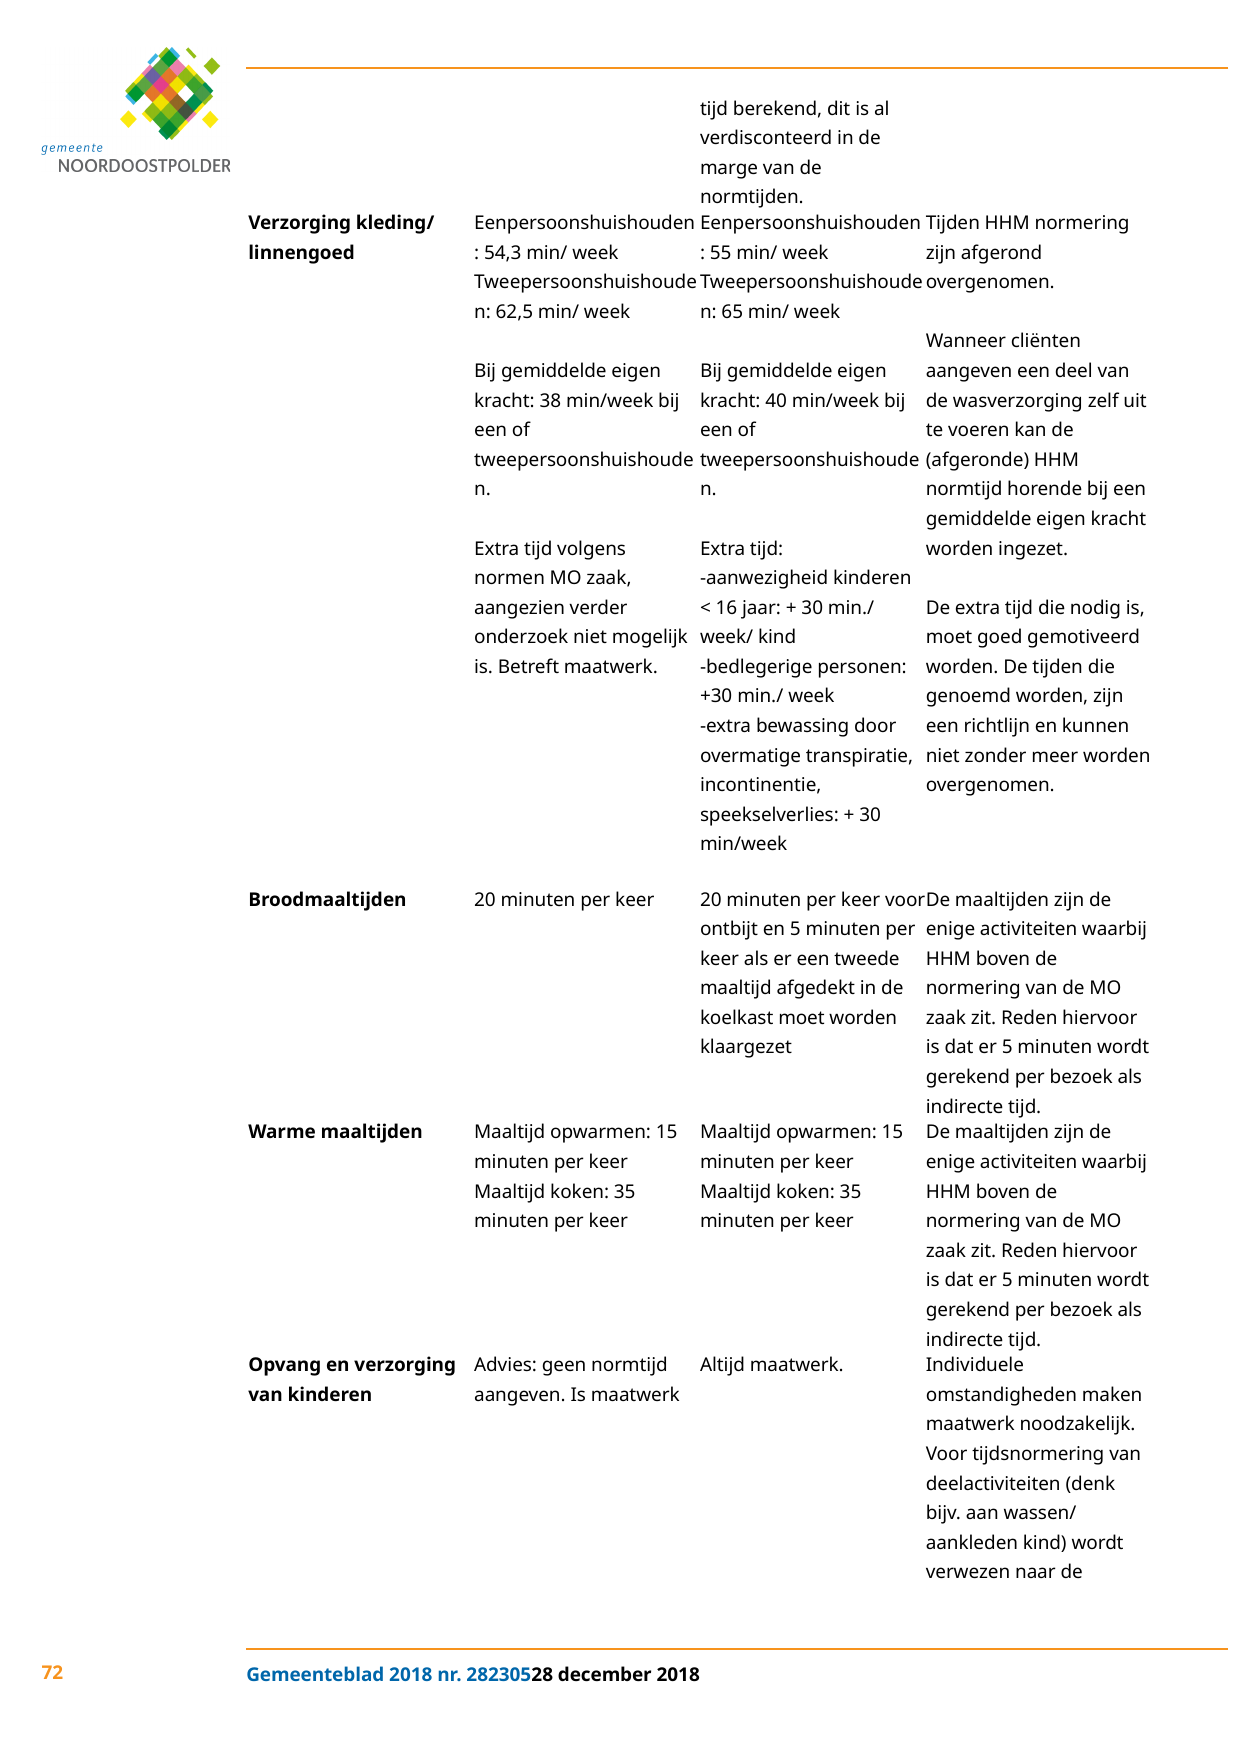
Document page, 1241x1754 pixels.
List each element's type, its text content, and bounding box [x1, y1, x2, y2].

table_cell Verzorging kleding/ linnengoed [248, 209, 474, 886]
table_cell Tijden HHM normering zijn afgerond overgenomen. Wanneer cliënten aangeven een deel van de wasverzorging zelf uit te voeren kan de (afgeronde) HHM normtijd horende bij een gemiddelde eigen kracht worden ingezet. De extra tijd die nodig is, moet goed gemotiveerd worden. De tijden die genoemd worden, zijn een richtlijn en kunnen niet zonder meer worden overgenomen. [926, 209, 1152, 886]
table_cell Advies: geen normtijd aangeven. Is maatwerk [474, 1351, 700, 1584]
table_cell [474, 95, 700, 209]
table_cell Opvang en verzorging van kinderen [248, 1351, 474, 1584]
table_cell 20 minuten per keer voor ontbijt en 5 minuten per keer als er een tweede maaltijd afgedekt in de koelkast moet worden klaargezet [700, 886, 926, 1119]
table_cell Eenpersoonshuishouden: 55 min/ week Tweepersoonshuishouden: 65 min/ week Bij gemiddelde eigen kracht: 40 min/week bij een of tweepersoonshuishouden. Extra tijd: -aanwezigheid kinderen < 16 jaar: + 30 min./ week/ kind -bedlegerige personen: +30 min./ week -extra bewassing door overmatige transpiratie, incontinentie, speekselverlies: + 30 min/week [700, 209, 926, 886]
table_cell Broodmaaltijden [248, 886, 474, 1119]
table_cell [926, 95, 1152, 209]
table_cell De maaltijden zijn de enige activiteiten waarbij HHM boven de normering van de MO zaak zit. Reden hiervoor is dat er 5 minuten wordt gerekend per bezoek als indirecte tijd. [926, 1119, 1152, 1351]
table_cell De maaltijden zijn de enige activiteiten waarbij HHM boven de normering van de MO zaak zit. Reden hiervoor is dat er 5 minuten wordt gerekend per bezoek als indirecte tijd. [926, 886, 1152, 1119]
picture [41, 47, 231, 172]
table_cell Maaltijd opwarmen: 15 minuten per keer Maaltijd koken: 35 minuten per keer [700, 1119, 926, 1351]
table_cell [248, 95, 474, 209]
table_cell Warme maaltijden [248, 1119, 474, 1351]
table_cell Individuele omstandigheden maken maatwerk noodzakelijk. Voor tijdsnormering van deelactiviteiten (denk bijv. aan wassen/ aankleden kind) wordt verwezen naar de [926, 1351, 1152, 1584]
table_cell Eenpersoonshuishouden: 54,3 min/ week Tweepersoonshuishouden: 62,5 min/ week Bij gemiddelde eigen kracht: 38 min/week bij een of tweepersoonshuishouden. Extra tijd volgens normen MO zaak, aangezien verder onderzoek niet mogelijk is. Betreft maatwerk. [474, 209, 700, 886]
table_cell 20 minuten per keer [474, 886, 700, 1119]
table_cell Altijd maatwerk. [700, 1351, 926, 1584]
table_cell tijd berekend, dit is al verdisconteerd in de marge van de normtijden. [700, 95, 926, 209]
table_cell Maaltijd opwarmen: 15 minuten per keer Maaltijd koken: 35 minuten per keer [474, 1119, 700, 1351]
